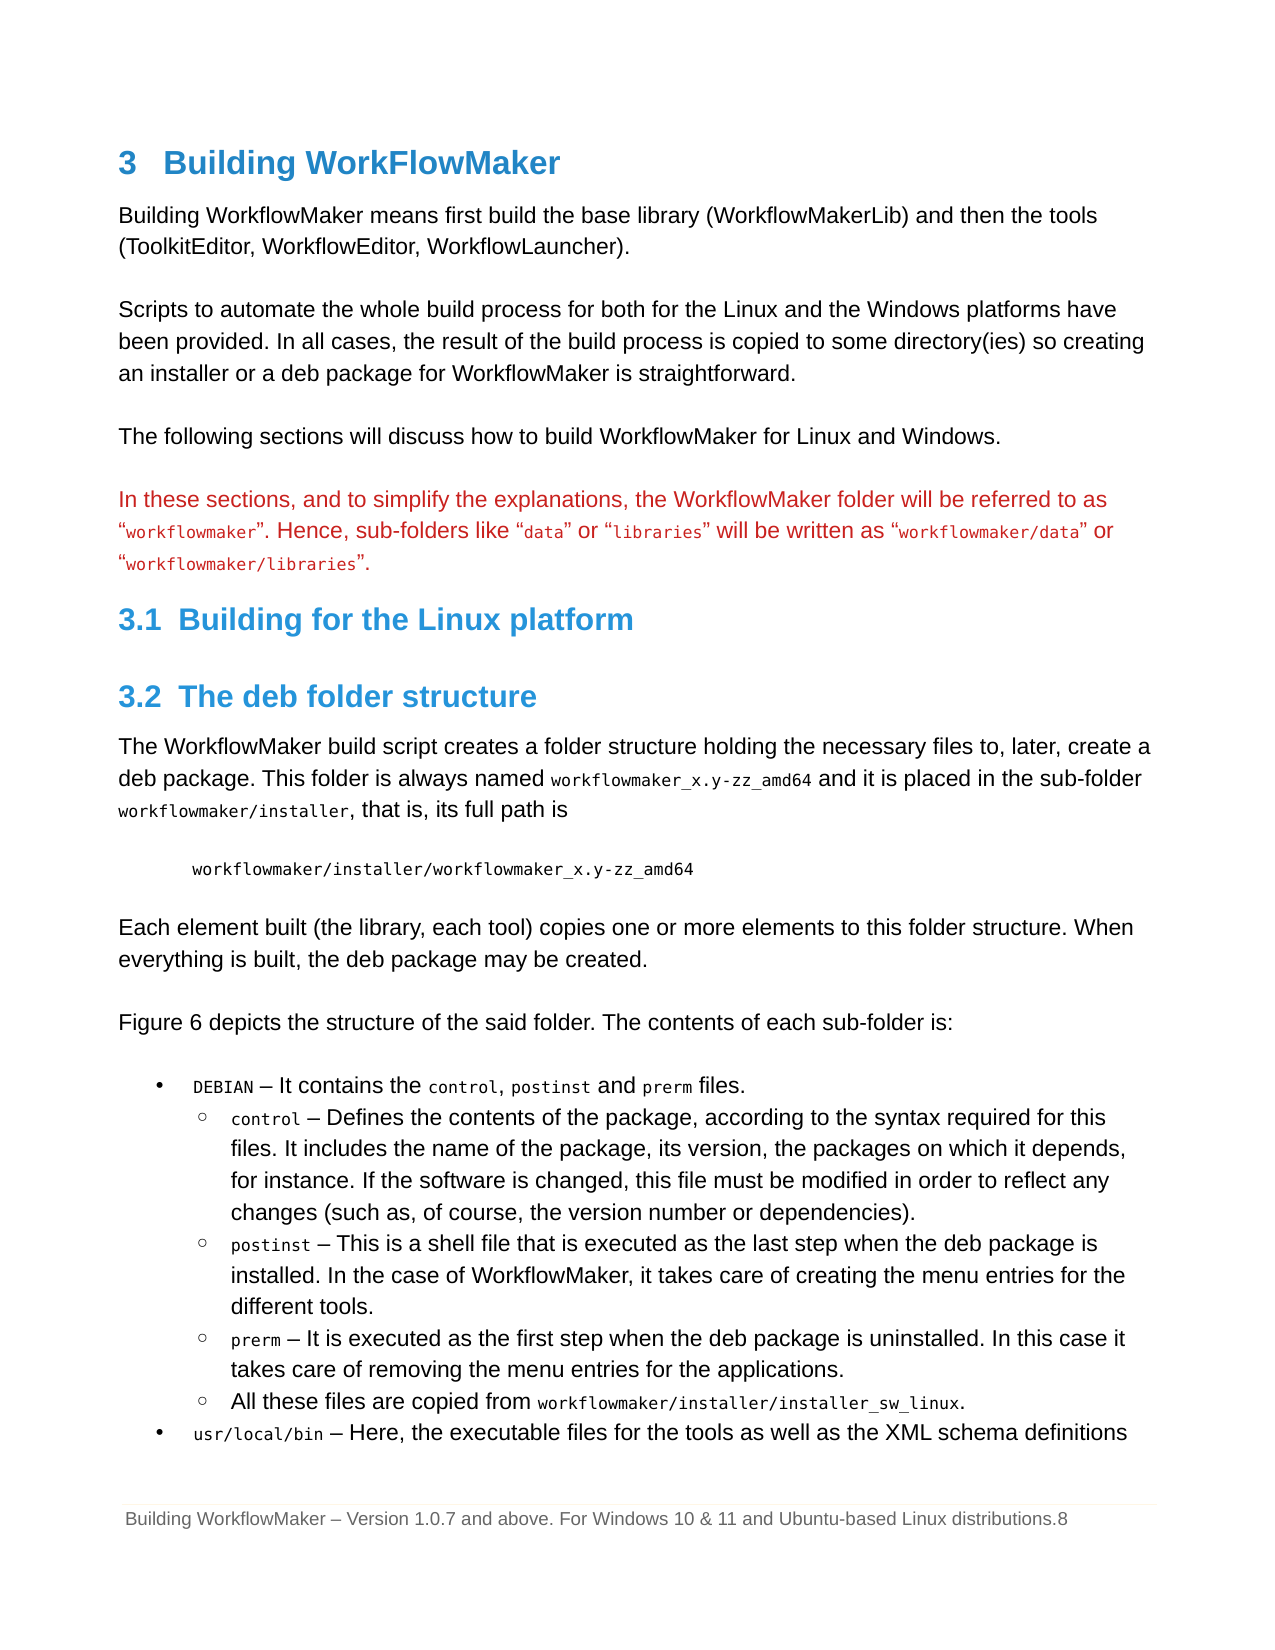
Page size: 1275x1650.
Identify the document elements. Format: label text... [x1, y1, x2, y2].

text Scripts to automate the whole build process for both for the Linux and the Windows platforms have been provided. In all cases, the result of the build process is copied to some directory(ies) so creating an installer or a deb package for WorkflowMaker is straightforward. [118, 296, 1157, 386]
list All these files are copied from workflowmaker/installer/installer_sw_linux. [193, 1388, 1157, 1414]
subtitle Building WorkFlowMaker [118, 143, 1157, 182]
text workflowmaker/installer/workflowmaker_x.y-zz_amd64 [192, 859, 1157, 879]
list postinst – This is a shell file that is executed as the last step when the deb package is installed. In the case of WorkflowMaker, it takes care of creating the menu entries for the different tools. [193, 1230, 1157, 1319]
text Each element built (the library, each tool) copies one or more elements to this folder structure. When everything is built, the deb package may be created. [118, 914, 1157, 972]
list usr/local/bin – Here, the executable files for the tools as well as the XML schema definitions [156, 1419, 1157, 1446]
subtitle The deb folder structure [118, 678, 1157, 714]
list control – Defines the contents of the package, according to the syntax required for this files. It includes the name of the package, its version, the packages on which it depends, for instance. If the software is changed, this file must be modified in order to reflect any changes (such as, of course, the version number or dependencies). [193, 1104, 1157, 1225]
text In these sections, and to simplify the explanations, the WorkflowMaker folder will be referred to as “workflowmaker”. Hence, sub-folders like “data” or “libraries” will be written as “workflowmaker/data” or “workflowmaker/libraries”. [118, 486, 1157, 575]
text The following sections will discuss how to build WorkflowMaker for Linux and Windows. [118, 423, 1157, 449]
subtitle Building for the Linux platform [118, 601, 1157, 637]
list DEBIAN – It contains the control, postinst and prerm files. [156, 1072, 1157, 1098]
text Building WorkflowMaker means first build the base library (WorkflowMakerLib) and then the tools (ToolkitEditor, WorkflowEditor, WorkflowLauncher). [118, 202, 1157, 259]
text The WorkflowMaker build script creates a folder structure holding the necessary files to, later, create a deb package. This folder is always named workflowmaker_x.y-zz_amd64 and it is placed in the sub-folder workflowmaker/installer, that is, its full path is [118, 733, 1157, 823]
text Figure 6 depicts the structure of the said folder. The contents of each sub-folder is: [118, 1009, 1157, 1035]
list prerm – It is executed as the first step when the deb package is uninstalled. In this case it takes care of removing the menu entries for the applications. [193, 1325, 1157, 1383]
